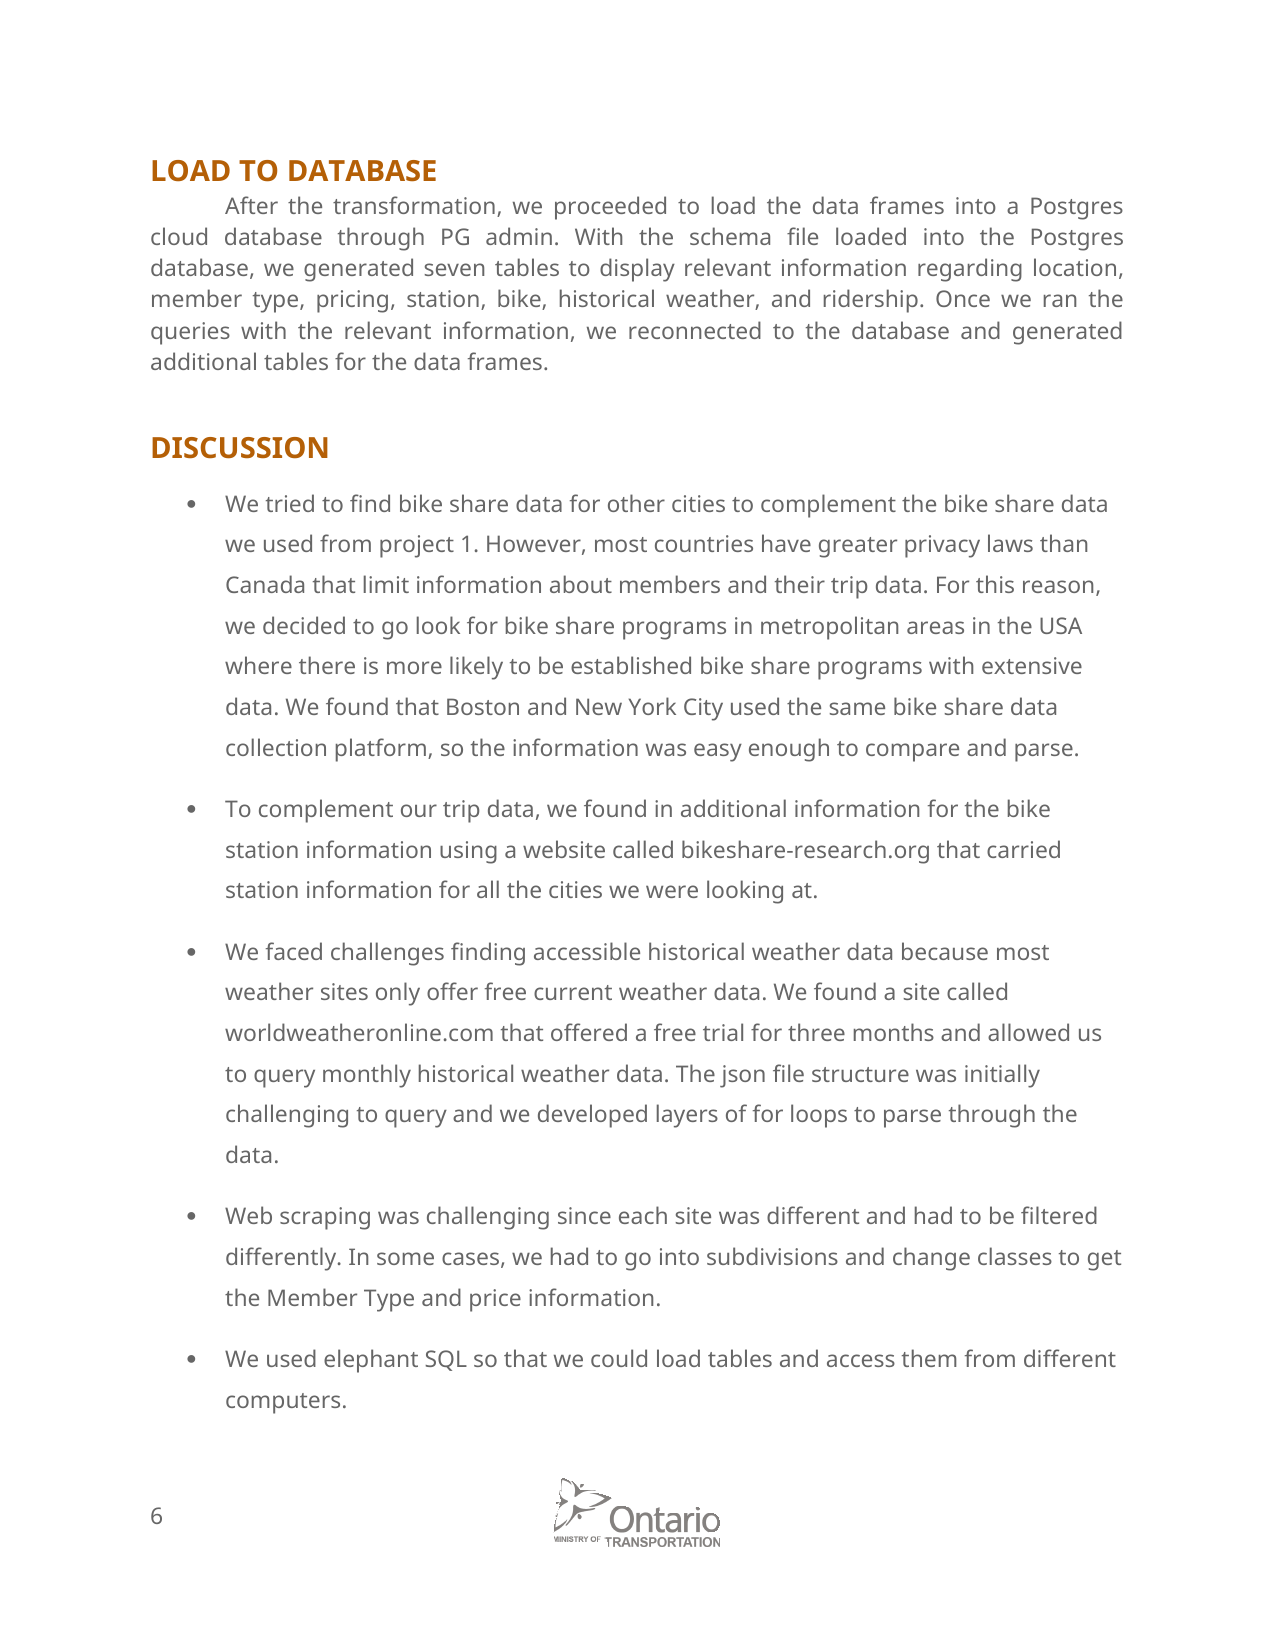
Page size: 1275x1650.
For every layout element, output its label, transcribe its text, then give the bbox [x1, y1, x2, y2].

subtitle LOAD TO DATABASE [150, 150, 1125, 190]
list We tried to find bike share data for other cities to complement the bike share data we used from project 1. However, most countries have greater privacy laws than Canada that limit information about members and their trip data. For this reason, we decided to go look for bike share programs in metropolitan areas in the USA where there is more likely to be established bike share programs with extensive data. We found that Boston and New York City used the same bike share data collection platform, so the information was easy enough to compare and parse. [187, 488, 1125, 763]
list We faced challenges finding accessible historical weather data because most weather sites only offer free current weather data. We found a site called worldweatheronline.com that offered a free trial for three months and allowed us to query monthly historical weather data. The json file structure was initially challenging to query and we developed layers of for loops to parse through the data. [187, 936, 1125, 1170]
subtitle DISCUSSION [150, 427, 1125, 467]
list To complement our trip data, we found in additional information for the bike station information using a website called bikeshare-research.org that carried station information for all the cities we were looking at. [187, 793, 1125, 905]
list Web scraping was challenging since each site was different and had to be filtered differently. In some cases, we had to go into subdivisions and change classes to get the Member Type and price information. [187, 1200, 1125, 1313]
text After the transformation, we proceeded to load the data frames into a Postgres cloud database through PG admin. With the schema file loaded into the Postgres database, we generated seven tables to display relevant information regarding location, member type, pricing, station, bike, historical weather, and ridership. Once we ran the queries with the relevant information, we reconnected to the database and generated additional tables for the data frames. [150, 190, 1125, 377]
list We used elephant SQL so that we could load tables and access them from different computers. [187, 1343, 1125, 1415]
